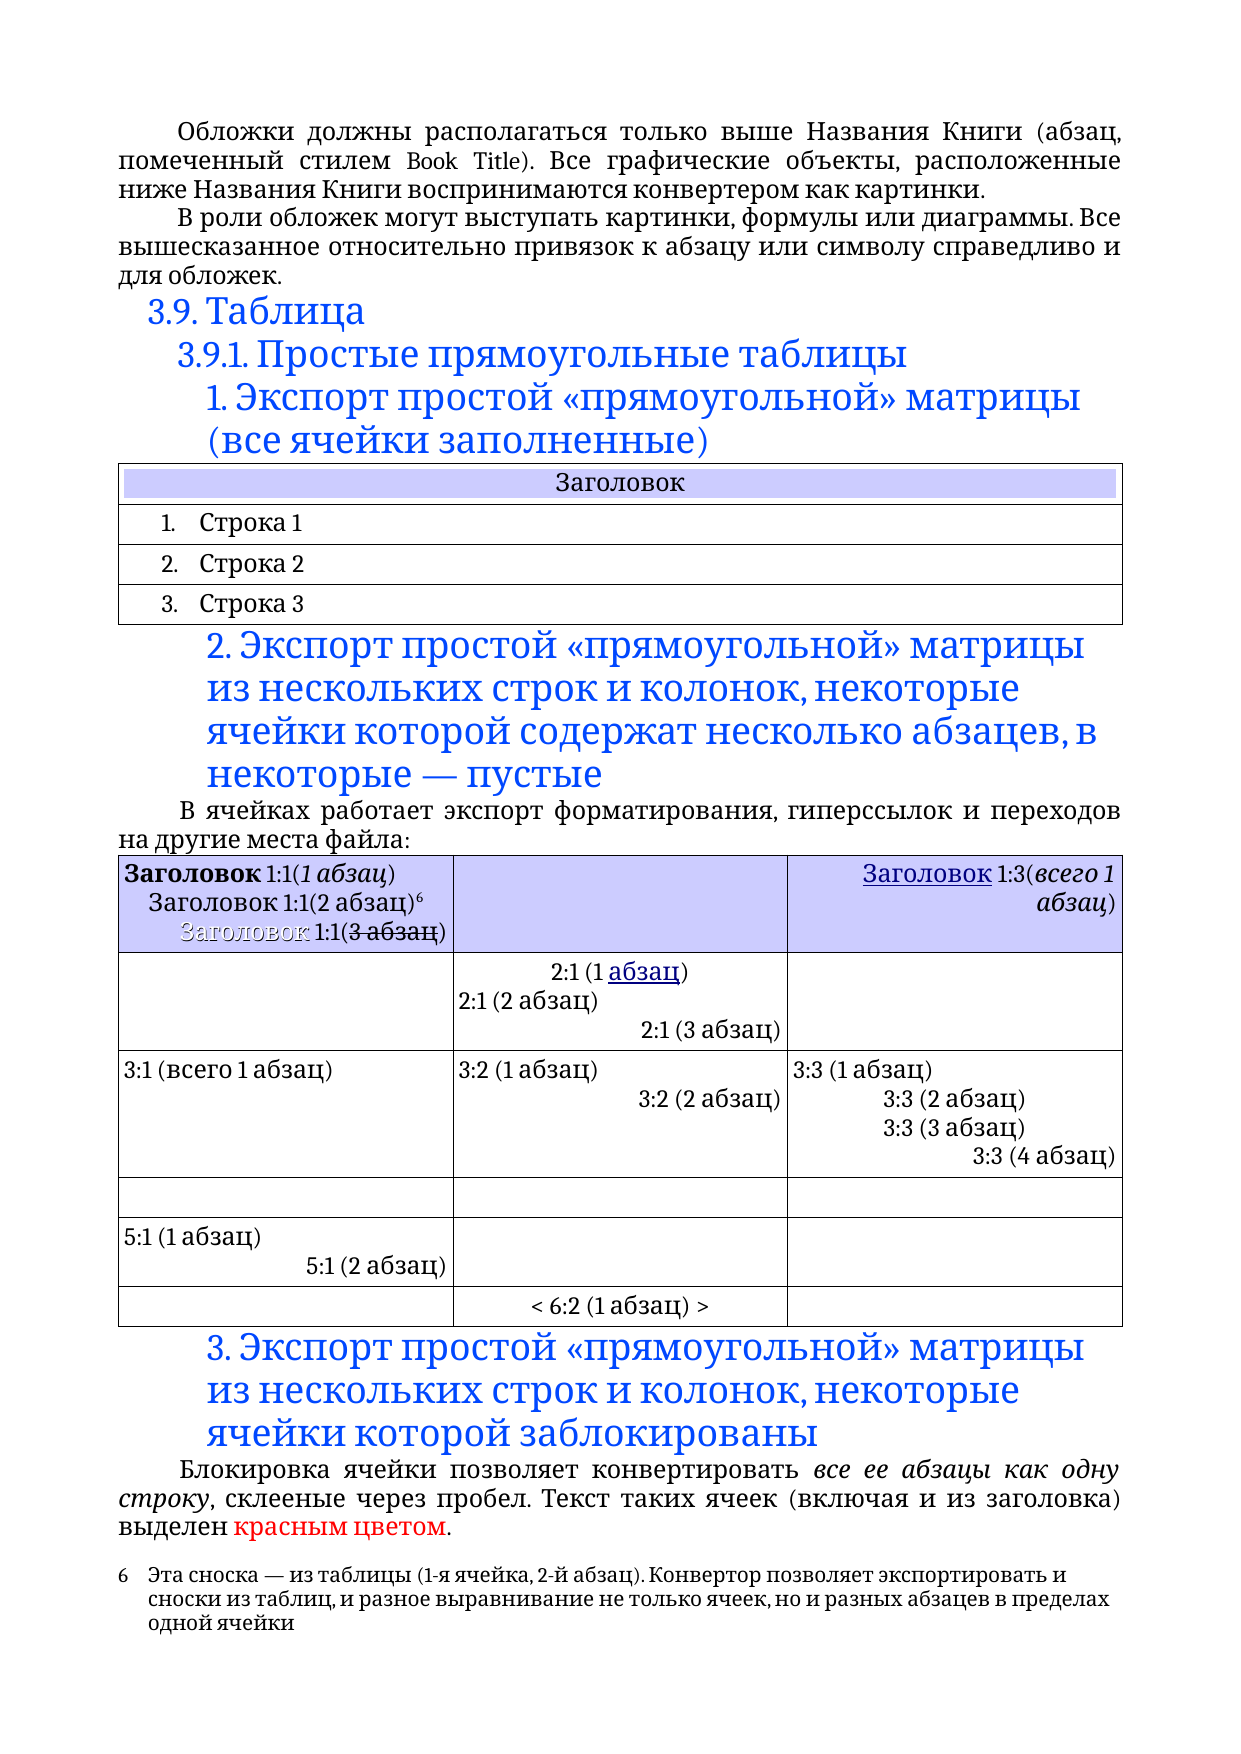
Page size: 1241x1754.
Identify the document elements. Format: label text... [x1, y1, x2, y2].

table_cell [454, 1178, 787, 1217]
table_cell 3:1 (всего 1 абзац) [119, 1051, 453, 1177]
text 3. Экспорт простой «прямоугольной» матрицы из нескольких строк и колонок, некоторые ячейки которой заблокированы [207, 1327, 1122, 1456]
table_cell [454, 1218, 787, 1286]
table_cell 2:1 (1 абзац) 2:1 (2 абзац) 2:1 (3 абзац) [454, 953, 787, 1050]
text 1. Экспорт простой «прямоугольной» матрицы (все ячейки заполненные) [207, 377, 1122, 463]
table_header Заголовок [119, 464, 1122, 503]
table_cell Строка 2 [119, 545, 1122, 584]
text Блокировка ячейки позволяет конвертировать все ее абзацы как одну строку, склееные через пробел. Текст таких ячеек (включая и из заголовка) выделен красным цветом. [118, 1456, 1122, 1542]
table_cell < 6:2 (1 абзац) > [454, 1287, 787, 1326]
text Обложки должны располагаться только выше Названия Книги (абзац, помеченный стилем Book Title). Все графические объекты, расположенные ниже Названия Книги воспринимаются конвертером как картинки. [118, 118, 1122, 204]
table_header Заголовок 1:3(всего 1 абзац) [788, 856, 1122, 952]
table_cell [788, 1178, 1122, 1217]
text В ячейках работает экспорт форматирования, гиперссылок и переходов на другие места файла: [118, 797, 1122, 854]
text 3.9. Таблица [148, 291, 1122, 334]
table_cell Строка 3 [119, 585, 1122, 624]
table_cell 5:1 (1 абзац) 5:1 (2 абзац) [119, 1218, 453, 1286]
table_cell 3:3 (1 абзац) 3:3 (2 абзац) 3:3 (3 абзац) 3:3 (4 абзац) [788, 1051, 1122, 1177]
table_cell [119, 1178, 453, 1217]
table_header Заголовок 1:1(1 абзац) Заголовок 1:1(2 абзац) Заголовок 1:1(3 абзац) [119, 856, 453, 952]
table_cell [788, 953, 1122, 1050]
text В роли обложек могут выступать картинки, формулы или диаграммы. Все вышесказанное относительно привязок к абзацу или символу справедливо и для обложек. [118, 204, 1122, 291]
text 2. Экспорт простой «прямоугольной» матрицы из нескольких строк и колонок, некоторые ячейки которой содержат несколько абзацев, в некоторые — пустые [207, 625, 1122, 797]
table_header [454, 856, 787, 952]
table_cell [788, 1287, 1122, 1326]
table_cell [788, 1218, 1122, 1286]
table_cell 3:2 (1 абзац) 3:2 (2 абзац) [454, 1051, 787, 1177]
table_cell Строка 1 [119, 505, 1122, 544]
table_cell [119, 1287, 453, 1326]
text 3.9.1. Простые прямоугольные таблицы [177, 334, 1122, 377]
table_cell [119, 953, 453, 1050]
